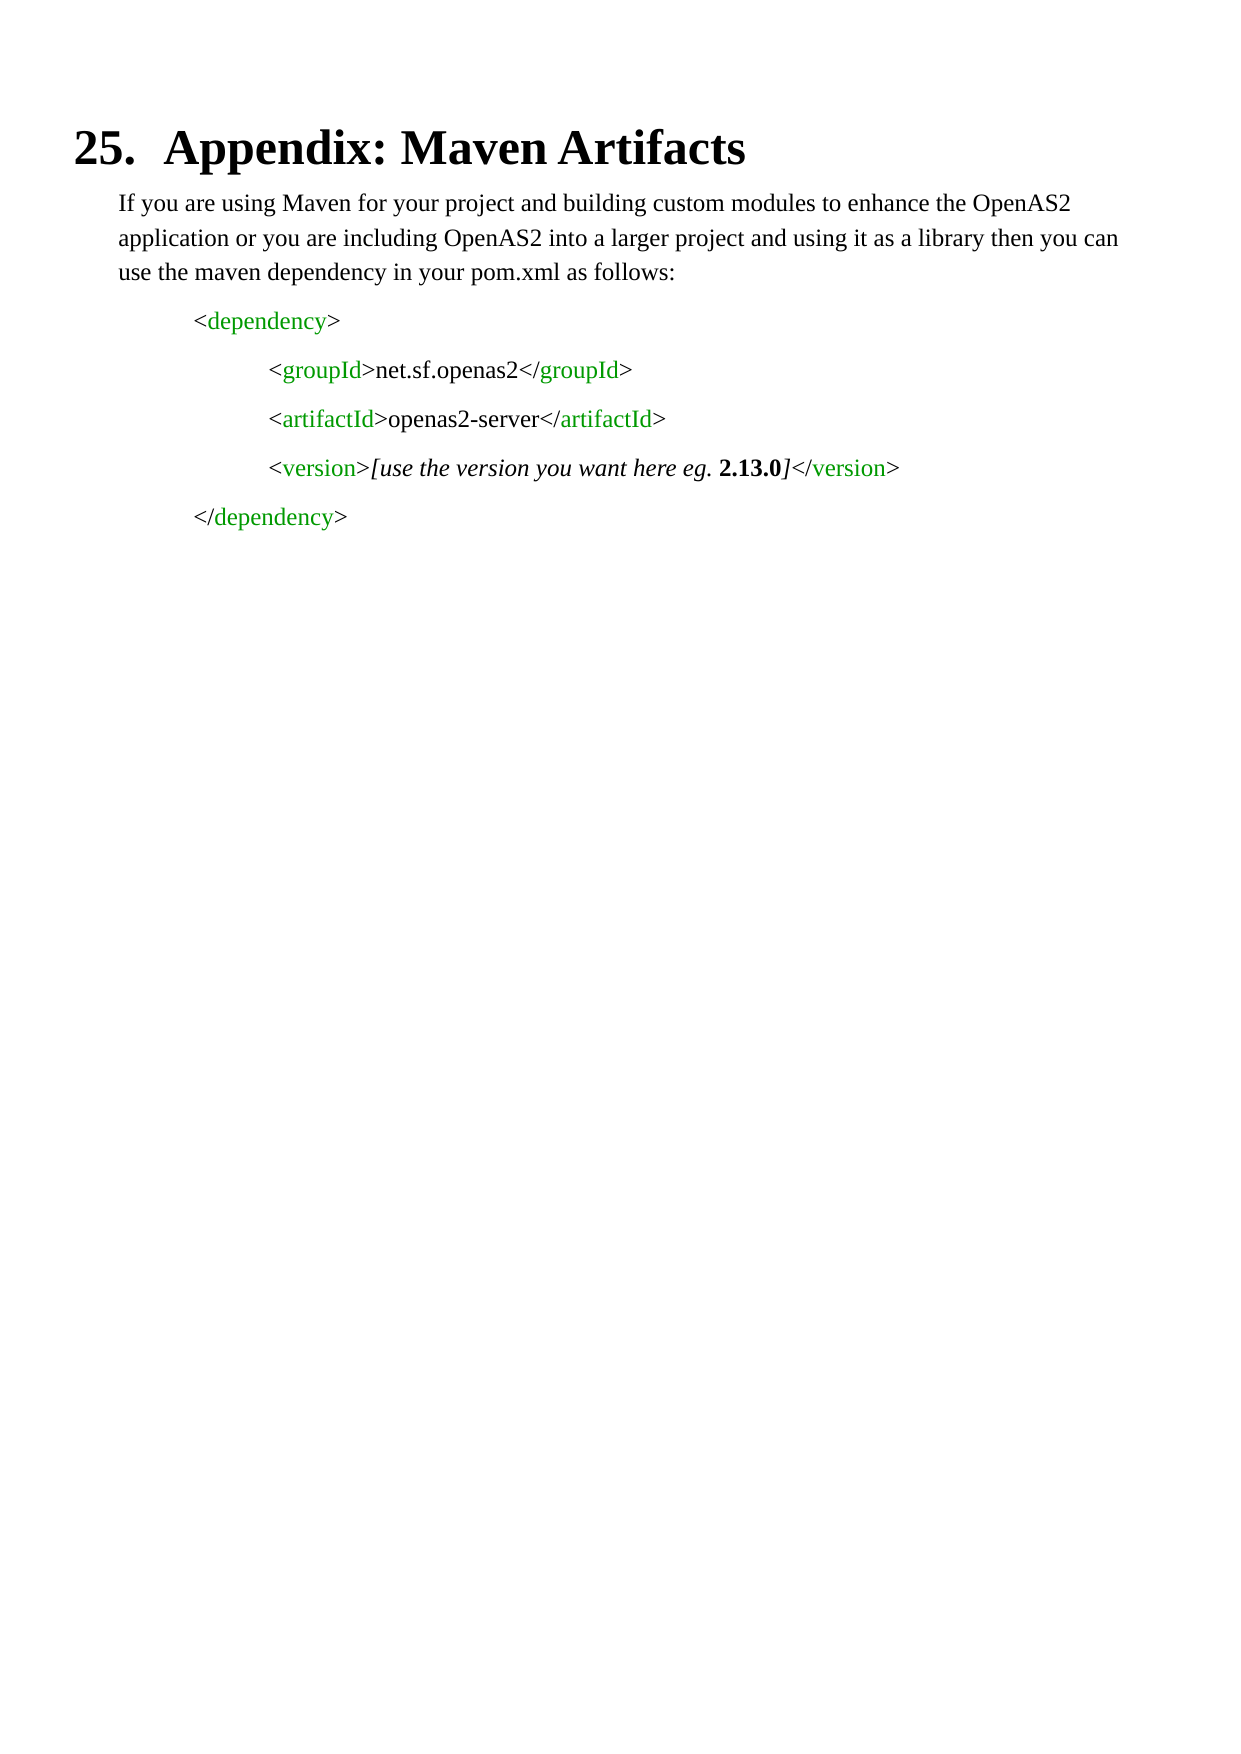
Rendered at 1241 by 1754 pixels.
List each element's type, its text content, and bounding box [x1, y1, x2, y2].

text <groupId>net.sf.openas2</groupId> [193, 355, 1122, 384]
text <version>[use the version you want here eg. 2.13.0]</version> [193, 453, 1122, 482]
text <artifactId>openas2-server</artifactId> [193, 404, 1122, 433]
text If you are using Maven for your project and building custom modules to enhance the OpenAS2 application or you are including OpenAS2 into a larger project and using it as a library then you can use the maven dependency in your pom.xml as follows: [118, 188, 1122, 286]
subtitle Appendix: Maven Artifacts [73, 118, 1122, 176]
text <dependency> [193, 306, 1122, 335]
text </dependency> [193, 502, 1122, 531]
